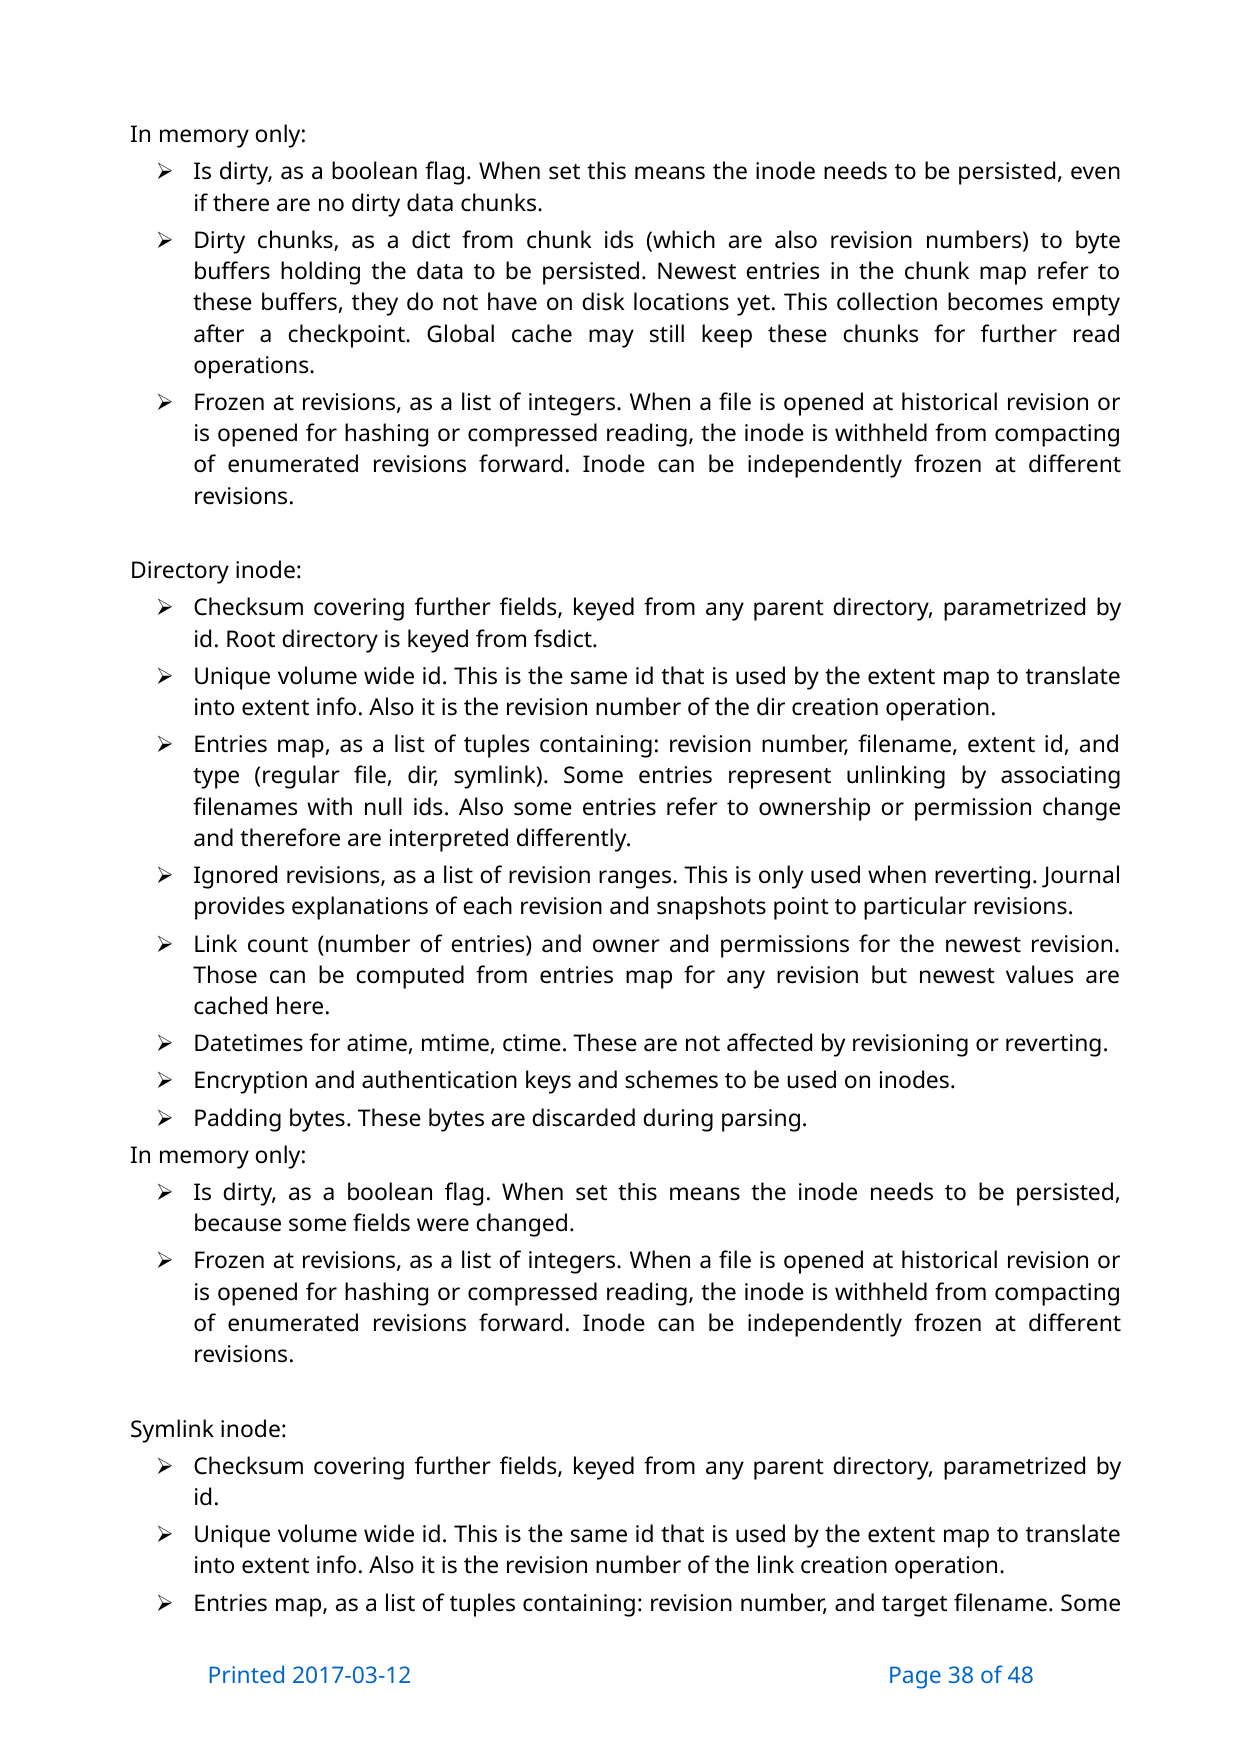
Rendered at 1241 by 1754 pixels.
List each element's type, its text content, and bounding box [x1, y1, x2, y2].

list Encryption and authentication keys and schemes to be used on inodes. [156, 1064, 1122, 1096]
list Unique volume wide id. This is the same id that is used by the extent map to translate into extent info. Also it is the revision number of the dir creation operation. [156, 660, 1122, 722]
list Ignored revisions, as a list of revision ranges. This is only used when reverting. Journal provides explanations of each revision and snapshots point to particular revisions. [156, 859, 1122, 922]
list Padding bytes. These bytes are discarded during parsing. [156, 1102, 1122, 1133]
list Dirty chunks, as a dict from chunk ids (which are also revision numbers) to byte buffers holding the data to be persisted. Newest entries in the chunk map refer to these buffers, they do not have on disk locations yet. This collection becomes empty after a checkpoint. Global cache may still keep these chunks for further read operations. [156, 224, 1122, 380]
list Is dirty, as a boolean flag. When set this means the inode needs to be persisted, even if there are no dirty data chunks. [156, 155, 1122, 218]
list Frozen at revisions, as a list of integers. When a file is opened at historical revision or is opened for hashing or compressed reading, the inode is withheld from compacting of enumerated revisions forward. Inode can be independently frozen at different revisions. [156, 386, 1122, 511]
text In memory only: [118, 118, 1122, 149]
list Link count (number of entries) and owner and permissions for the newest revision. Those can be computed from entries map for any revision but newest values are cached here. [156, 927, 1122, 1021]
text Directory inode: [118, 554, 1122, 585]
text In memory only: [118, 1139, 1122, 1170]
list Entries map, as a list of tuples containing: revision number, and target filename. Some [156, 1587, 1122, 1618]
list Checksum covering further fields, keyed from any parent directory, parametrized by id. Root directory is keyed from fsdict. [156, 591, 1122, 654]
text Symlink inode: [118, 1412, 1122, 1444]
list Unique volume wide id. This is the same id that is used by the extent map to translate into extent info. Also it is the revision number of the link creation operation. [156, 1518, 1122, 1581]
list Frozen at revisions, as a list of integers. When a file is opened at historical revision or is opened for hashing or compressed reading, the inode is withheld from compacting of enumerated revisions forward. Inode can be independently frozen at different revisions. [156, 1244, 1122, 1369]
list Is dirty, as a boolean flag. When set this means the inode needs to be persisted, because some fields were changed. [156, 1176, 1122, 1238]
list Entries map, as a list of tuples containing: revision number, filename, extent id, and type (regular file, dir, symlink). Some entries represent unlinking by associating filenames with null ids. Also some entries refer to ownership or permission change and therefore are interpreted differently. [156, 728, 1122, 853]
list Checksum covering further fields, keyed from any parent directory, parametrized by id. [156, 1450, 1122, 1512]
list Datetimes for atime, mtime, ctime. These are not affected by revisioning or reverting. [156, 1027, 1122, 1058]
